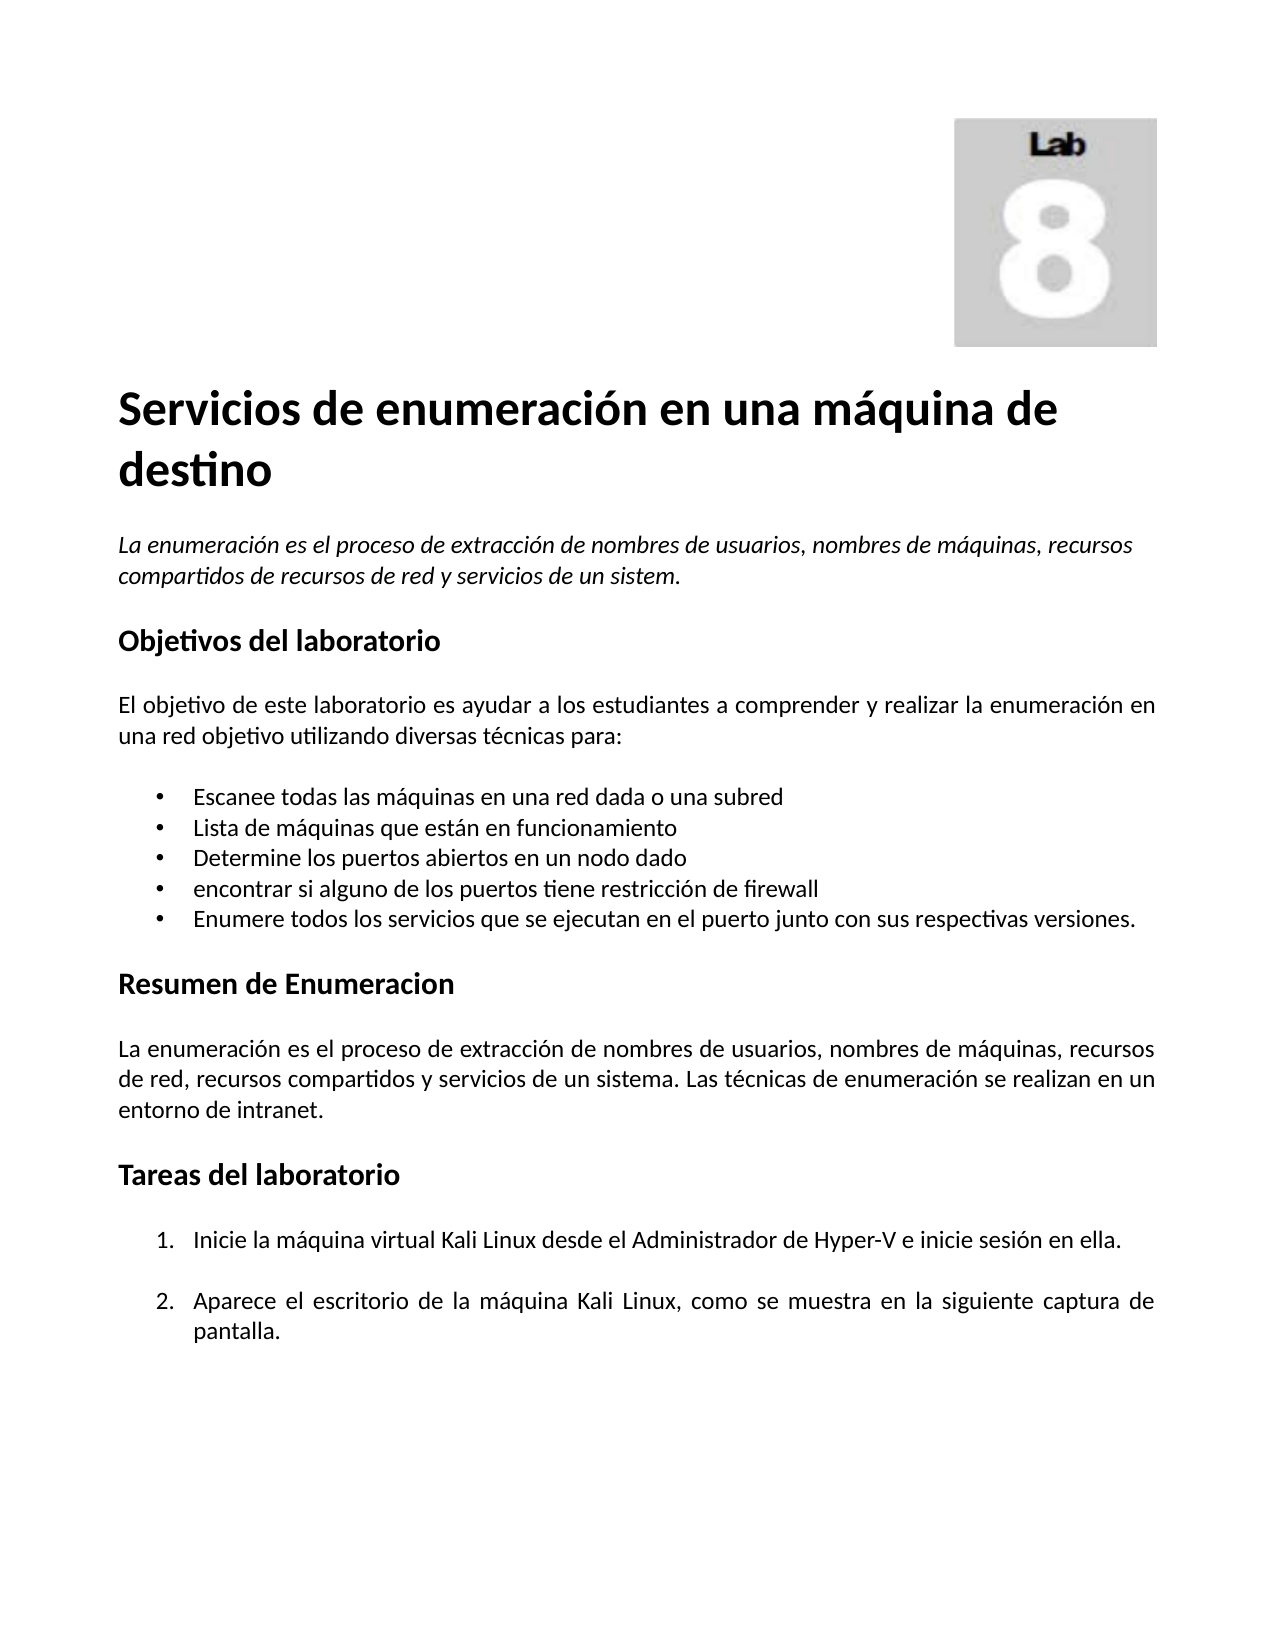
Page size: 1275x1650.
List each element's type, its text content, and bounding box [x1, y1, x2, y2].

text Tareas del laboratorio [118, 1155, 1157, 1193]
list Lista de máquinas que están en funcionamiento [156, 812, 1157, 842]
text Objetivos del laboratorio [118, 621, 1157, 659]
list encontrar si alguno de los puertos tiene restricción de firewall [156, 873, 1157, 903]
list Escanee todas las máquinas en una red dada o una subred [156, 781, 1157, 812]
picture [953, 118, 1157, 347]
text La enumeración es el proceso de extracción de nombres de usuarios, nombres de máquinas, recursos compartidos de recursos de red y servicios de un sistem. [118, 529, 1157, 591]
list Inicie la máquina virtual Kali Linux desde el Administrador de Hyper-V e inicie sesión en ella. [156, 1224, 1157, 1254]
list Enumere todos los servicios que se ejecutan en el puerto junto con sus respectivas versiones. [156, 903, 1157, 934]
list Determine los puertos abiertos en un nodo dado [156, 842, 1157, 873]
list Aparece el escritorio de la máquina Kali Linux, como se muestra en la siguiente captura de pantalla. [156, 1285, 1157, 1346]
text La enumeración es el proceso de extracción de nombres de usuarios, nombres de máquinas, recursos de red, recursos compartidos y servicios de un sistema. Las técnicas de enumeración se realizan en un entorno de intranet. [118, 1033, 1157, 1124]
text Servicios de enumeración en una máquina de destino [118, 377, 1157, 499]
text El objetivo de este laboratorio es ayudar a los estudiantes a comprender y realizar la enumeración en una red objetivo utilizando diversas técnicas para: [118, 690, 1157, 751]
text Resumen de Enumeracion [118, 964, 1157, 1002]
